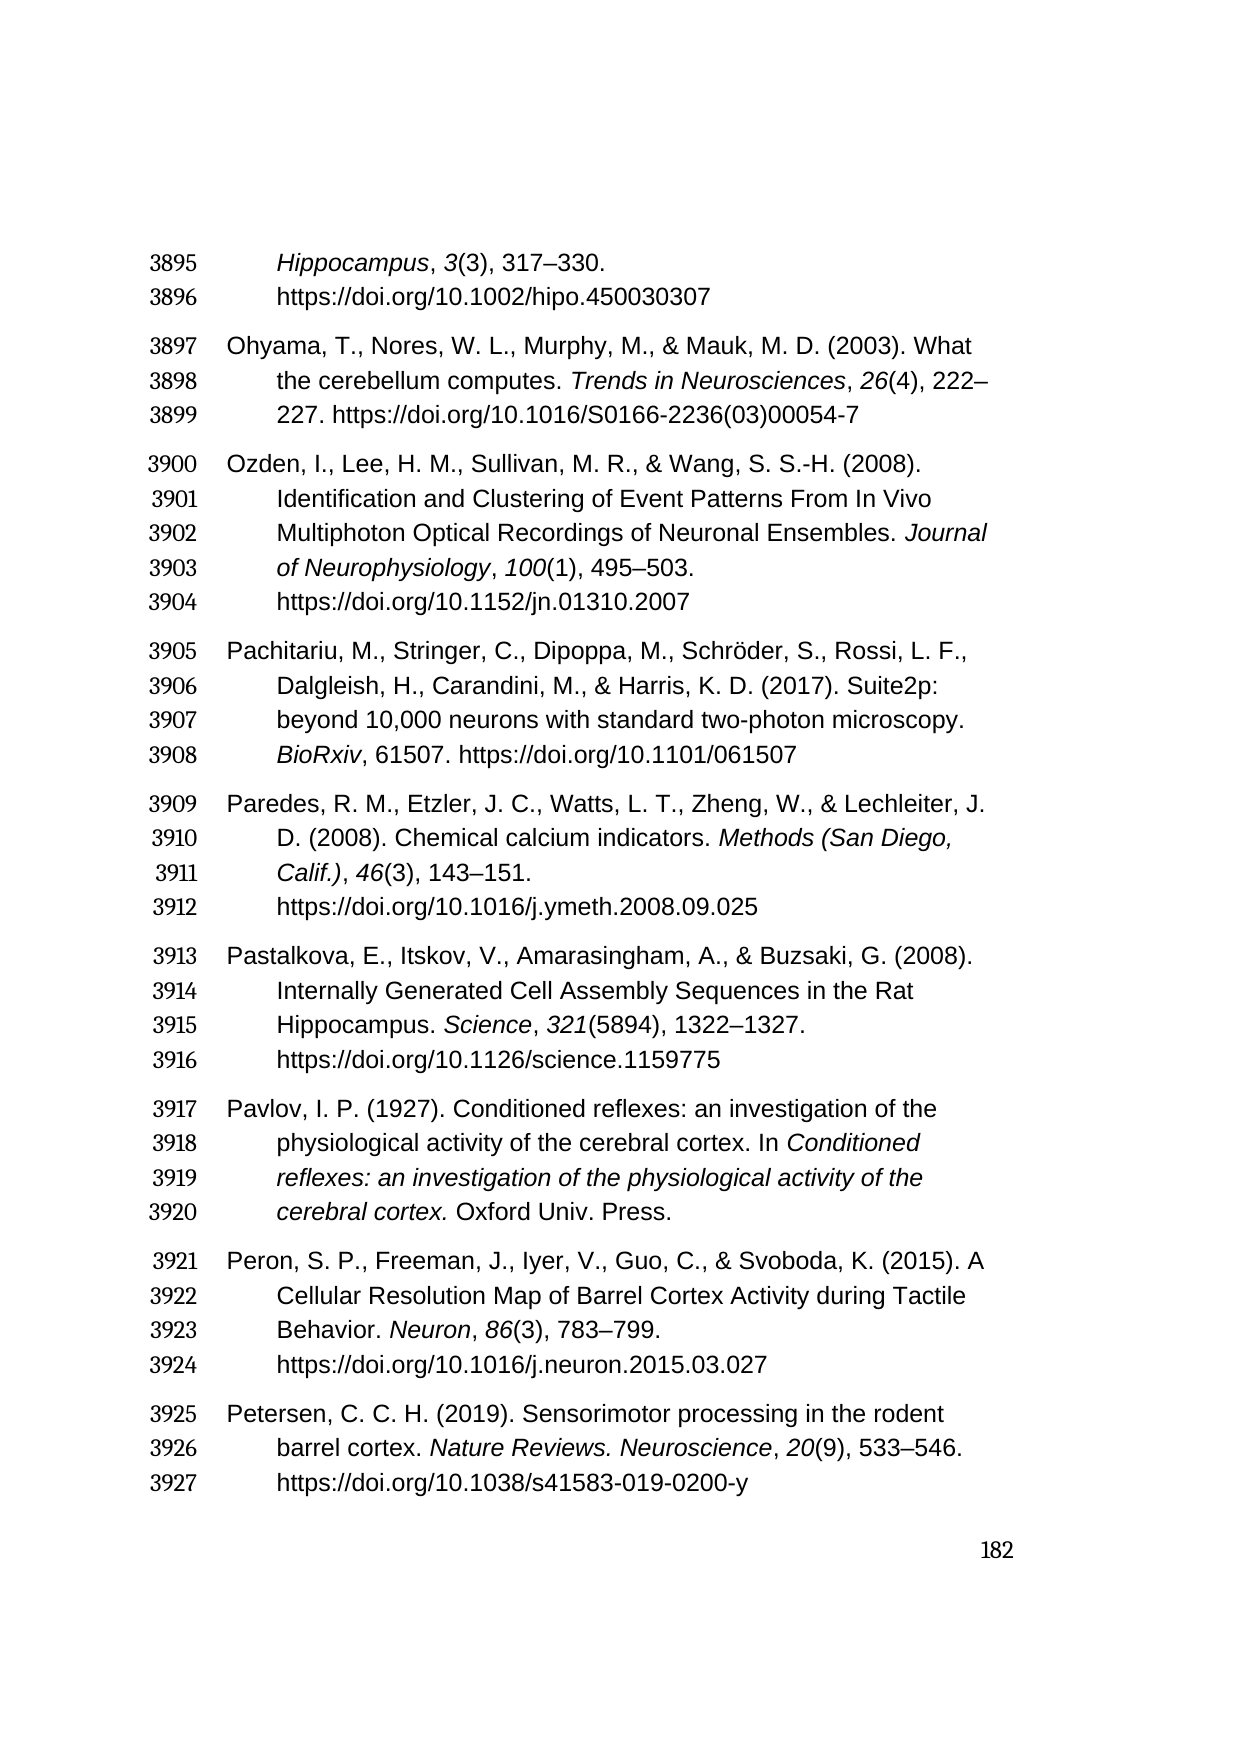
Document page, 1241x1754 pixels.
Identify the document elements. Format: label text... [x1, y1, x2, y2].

text Ohyama, T., Nores, W. L., Murphy, M., & Mauk, M. D. (2003). What the cerebellum computes. Trends in Neurosciences, 26(4), 222–227. https://doi.org/10.1016/S0166-2236(03)00054-7 [226, 331, 1014, 429]
text Pastalkova, E., Itskov, V., Amarasingham, A., & Buzsaki, G. (2008). Internally Generated Cell Assembly Sequences in the Rat Hippocampus. Science, 321(5894), 1322–1327. https://doi.org/10.1126/science.1159775 [226, 941, 1014, 1073]
text Peron, S. P., Freeman, J., Iyer, V., Guo, C., & Svoboda, K. (2015). A Cellular Resolution Map of Barrel Cortex Activity during Tactile Behavior. Neuron, 86(3), 783–799. https://doi.org/10.1016/j.neuron.2015.03.027 [226, 1246, 1014, 1378]
text Petersen, C. C. H. (2019). Sensorimotor processing in the rodent barrel cortex. Nature Reviews. Neuroscience, 20(9), 533–546. https://doi.org/10.1038/s41583-019-0200-y [226, 1399, 1014, 1496]
text Pavlov, I. P. (1927). Conditioned reflexes: an investigation of the physiological activity of the cerebral cortex. In Conditioned reflexes: an investigation of the physiological activity of the cerebral cortex. Oxford Univ. Press. [226, 1094, 1014, 1226]
text Paredes, R. M., Etzler, J. C., Watts, L. T., Zheng, W., & Lechleiter, J. D. (2008). Chemical calcium indicators. Methods (San Diego, Calif.), 46(3), 143–151. https://doi.org/10.1016/j.ymeth.2008.09.025 [226, 789, 1014, 921]
text Ozden, I., Lee, H. M., Sullivan, M. R., & Wang, S. S.-H. (2008). Identification and Clustering of Event Patterns From In Vivo Multiphoton Optical Recordings of Neuronal Ensembles. Journal of Neurophysiology, 100(1), 495–503. https://doi.org/10.1152/jn.01310.2007 [226, 449, 1014, 616]
text Hippocampus, 3(3), 317–330. https://doi.org/10.1002/hipo.450030307 [226, 248, 1014, 311]
text Pachitariu, M., Stringer, C., Dipoppa, M., Schröder, S., Rossi, L. F., Dalgleish, H., Carandini, M., & Harris, K. D. (2017). Suite2p: beyond 10,000 neurons with standard two-photon microscopy. BioRxiv, 61507. https://doi.org/10.1101/061507 [226, 636, 1014, 768]
